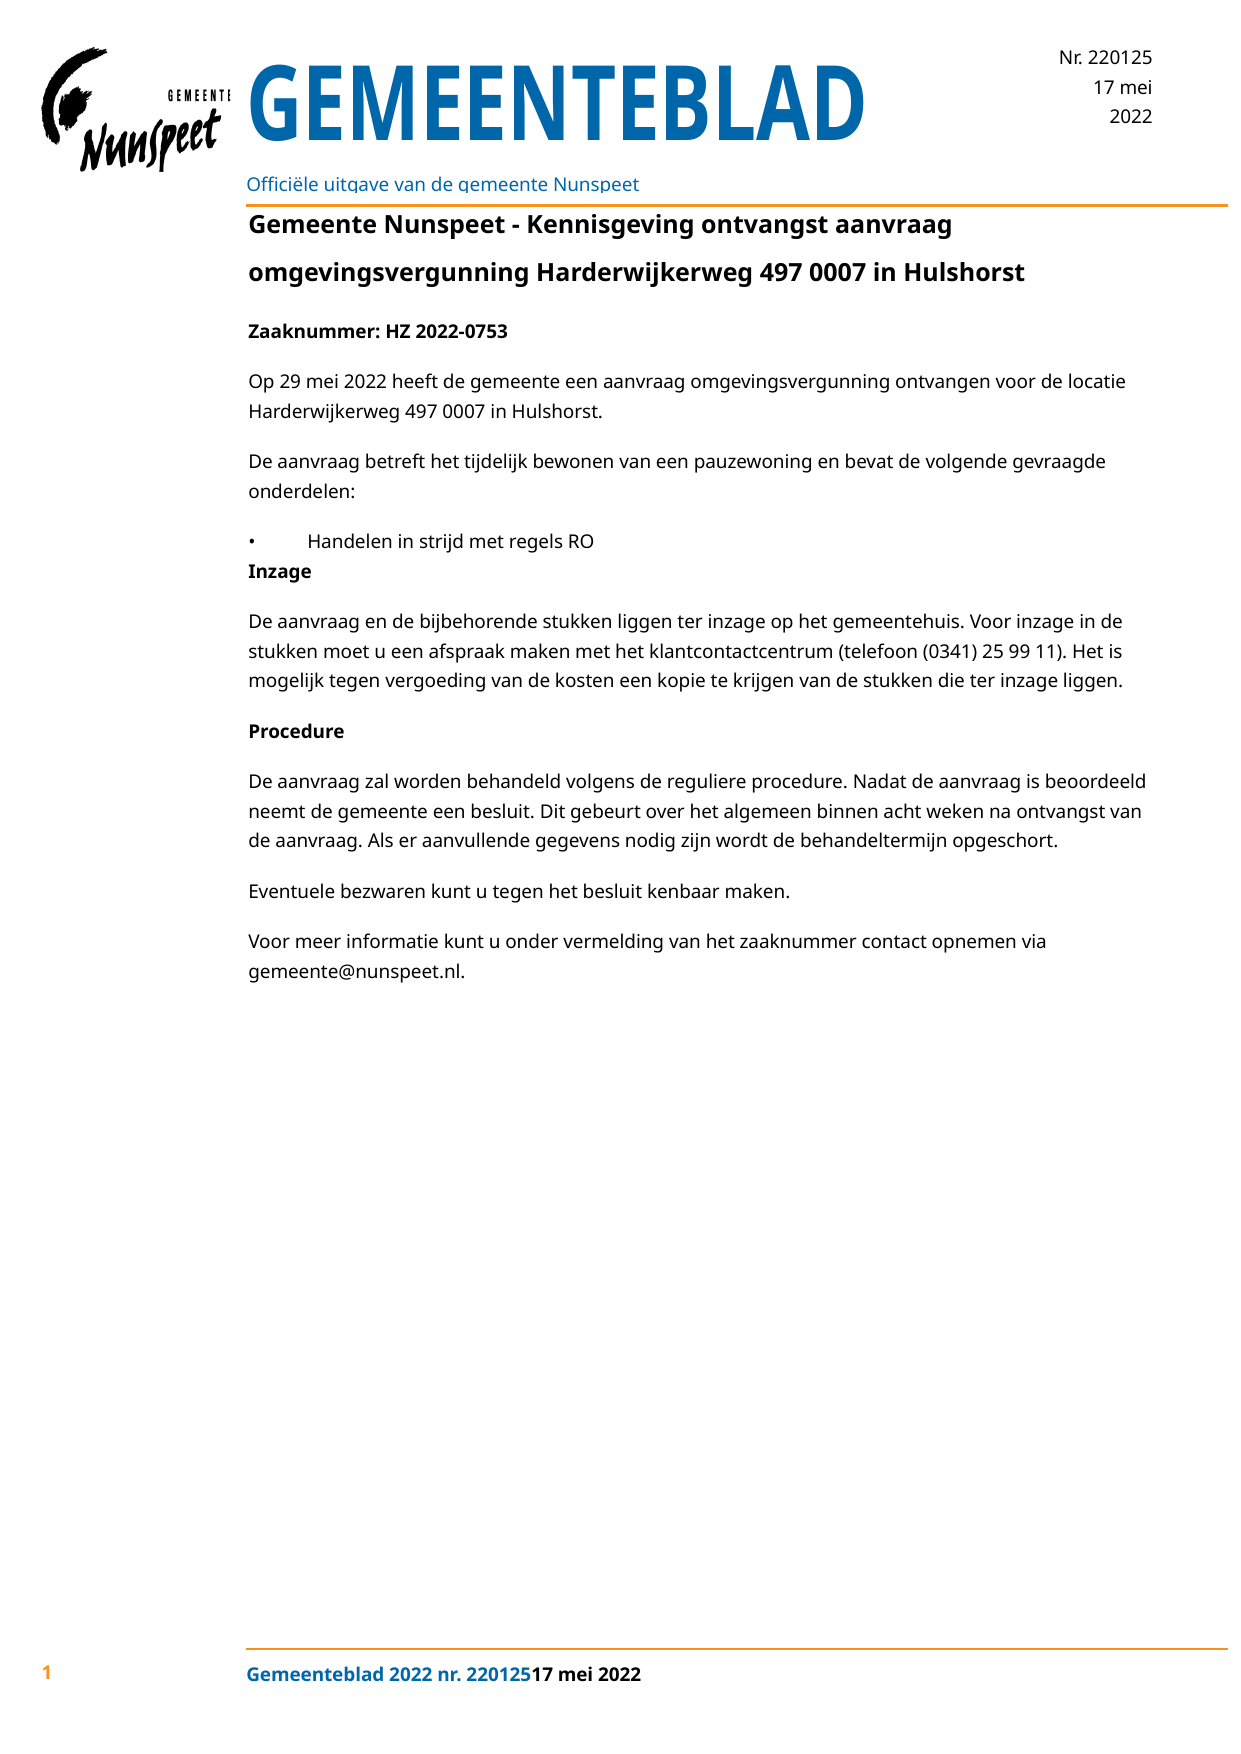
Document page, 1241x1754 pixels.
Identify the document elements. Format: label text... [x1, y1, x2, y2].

text Op 29 mei 2022 heeft de gemeente een aanvraag omgevingsvergunning ontvangen voor de locatie Harderwijkerweg 497 0007 in Hulshorst. [248, 368, 1152, 424]
text De aanvraag betreft het tijdelijk bewonen van een pauzewoning en bevat de volgende gevraagde onderdelen: [248, 448, 1152, 504]
text Gemeente Nunspeet - Kennisgeving ontvangst aanvraag omgevingsvergunning Harderwijkerweg 497 0007 in Hulshorst [248, 207, 1152, 288]
text De aanvraag zal worden behandeld volgens de reguliere procedure. Nadat de aanvraag is beoordeeld neemt de gemeente een besluit. Dit gebeurt over het algemeen binnen acht weken na ontvangst van de aanvraag. Als er aanvullende gegevens nodig zijn wordt de behandeltermijn opgeschort. [248, 768, 1152, 853]
text Procedure [248, 718, 1152, 744]
list Handelen in strijd met regels RO [248, 528, 1152, 554]
text De aanvraag en de bijbehorende stukken liggen ter inzage op het gemeentehuis. Voor inzage in de stukken moet u een afspraak maken met het klantcontactcentrum (telefoon (0341) 25 99 11). Het is mogelijk tegen vergoeding van de kosten een kopie te krijgen van de stukken die ter inzage liggen. [248, 608, 1152, 693]
text Voor meer informatie kunt u onder vermelding van het zaaknummer contact opnemen via gemeente@nunspeet.nl. [248, 928, 1152, 984]
text Inzage [248, 558, 1152, 584]
text Eventuele bezwaren kunt u tegen het besluit kenbaar maken. [248, 878, 1152, 904]
text Zaaknummer: HZ 2022-0753 [248, 318, 1152, 344]
picture [41, 47, 231, 172]
